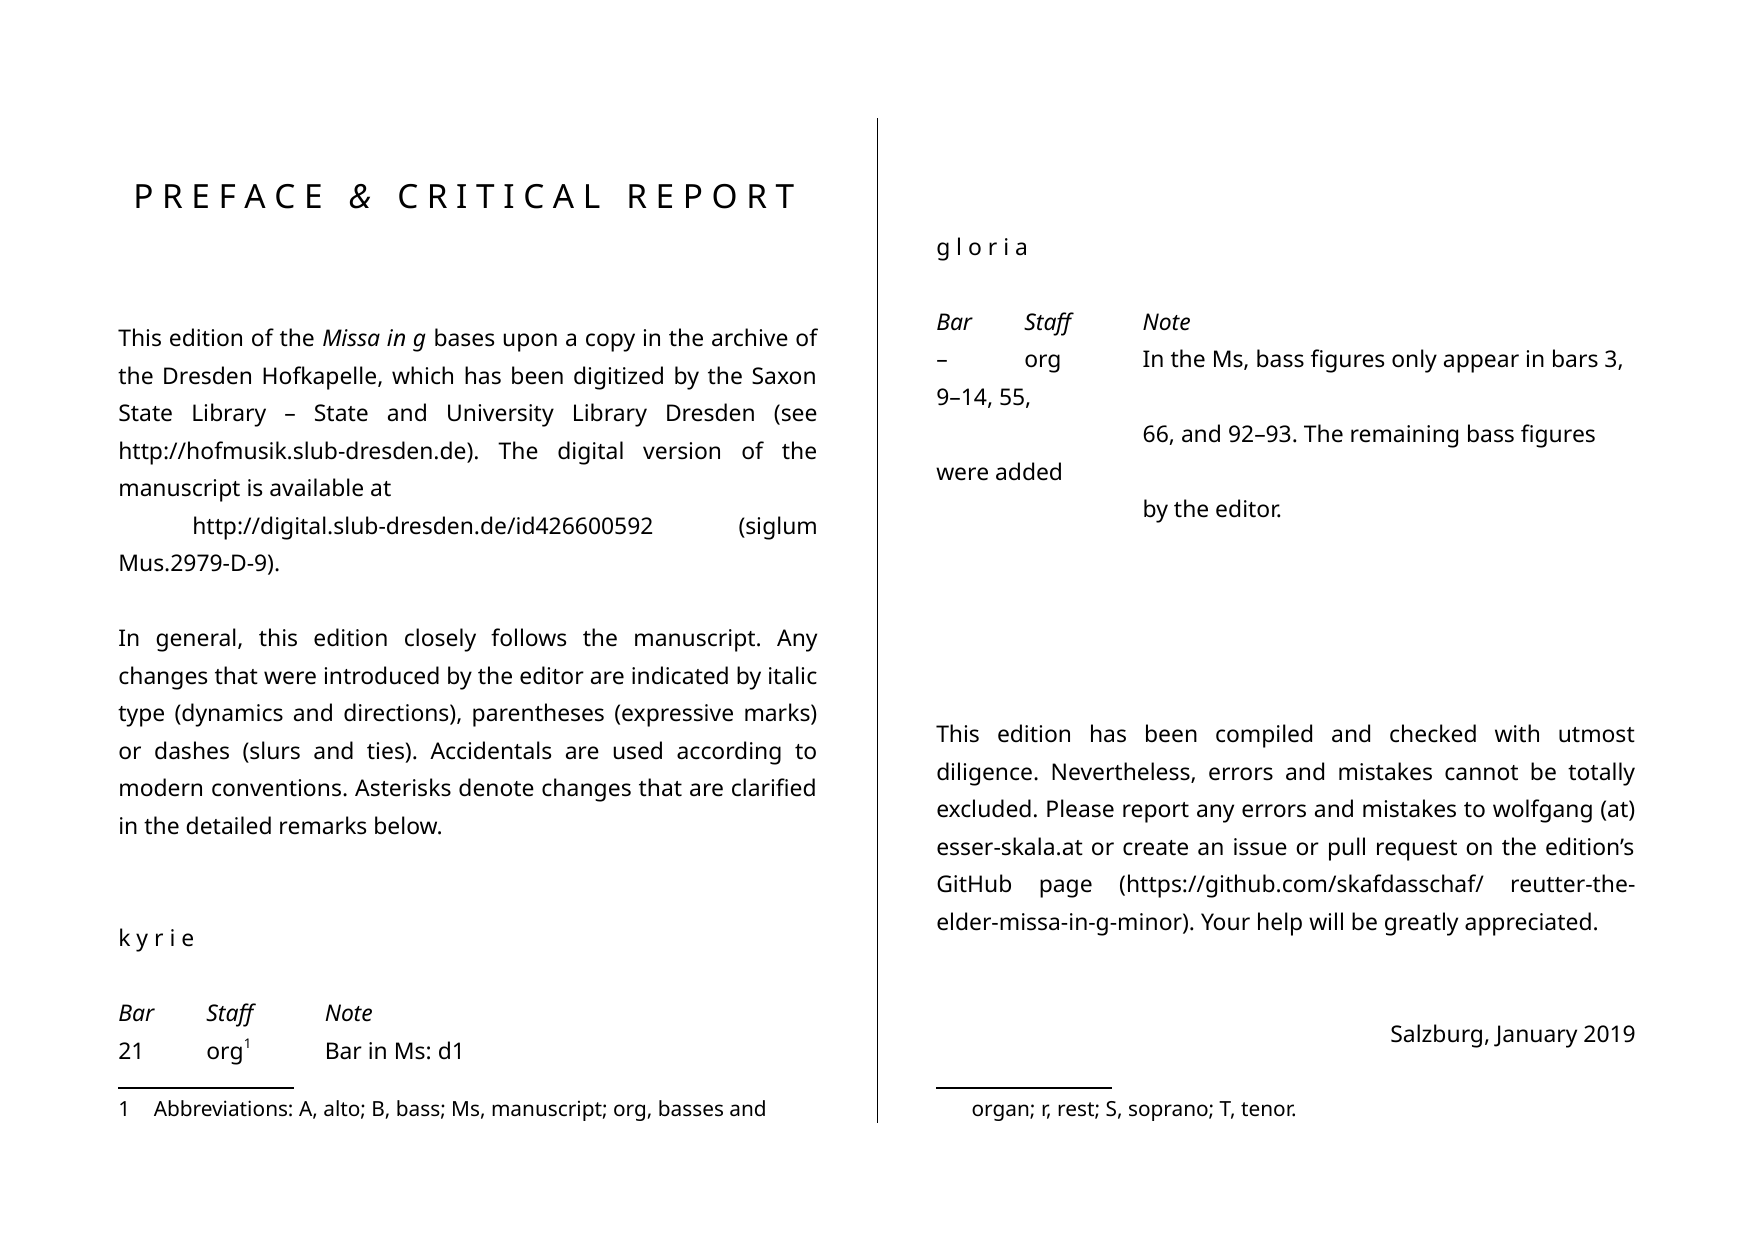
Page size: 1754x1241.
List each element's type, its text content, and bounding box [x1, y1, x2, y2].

text Bar Staff Note 21 org Bar in Ms: d1 [118, 997, 818, 1066]
text Salzburg, January 2019 [936, 1018, 1636, 1049]
text http://digital.slub-dresden.de/id426600592 (siglum Mus.2979-D-9). [118, 510, 818, 579]
text This edition of the Missa in g bases upon a copy in the archive of the Dresden Hofkapelle, which has been digitized by the Saxon State Library – State and University Library Dresden (see http://hofmusik.slub-dresden.de). The digital version of the manuscript is available at [118, 322, 818, 504]
text k y r i e [118, 922, 818, 954]
text P R E F A C E & C R I T I C A L R E P O R T [118, 173, 818, 218]
text organ; r, rest; S, soprano; T, tenor. [936, 1094, 1636, 1122]
text This edition has been compiled and checked with utmost diligence. Nevertheless, errors and mistakes cannot be totally excluded. Please report any errors and mistakes to wolfgang (at) esser-skala.at or create an issue or pull request on the edition’s GitHub page (https://github.com/skafdasschaf/ reutter-the-elder-missa-in-g-minor). Your help will be greatly appreciated. [936, 718, 1636, 937]
text g l o r i a [936, 231, 1636, 262]
text In general, this edition closely follows the manuscript. Any changes that were introduced by the editor are indicated by italic type (dynamics and directions), parentheses (expressive marks) or dashes (slurs and ties). Accidentals are used according to modern conventions. Asterisks denote changes that are clarified in the detailed remarks below. [118, 622, 818, 841]
text Bar Staff Note – org In the Ms, bass figures only appear in bars 3, 9–14, 55, 66, and 92–93. The remaining bass figures were added by the editor. [936, 306, 1636, 712]
text Abbreviations: A, alto; B, bass; Ms, manuscript; org, basses and [118, 1094, 818, 1122]
